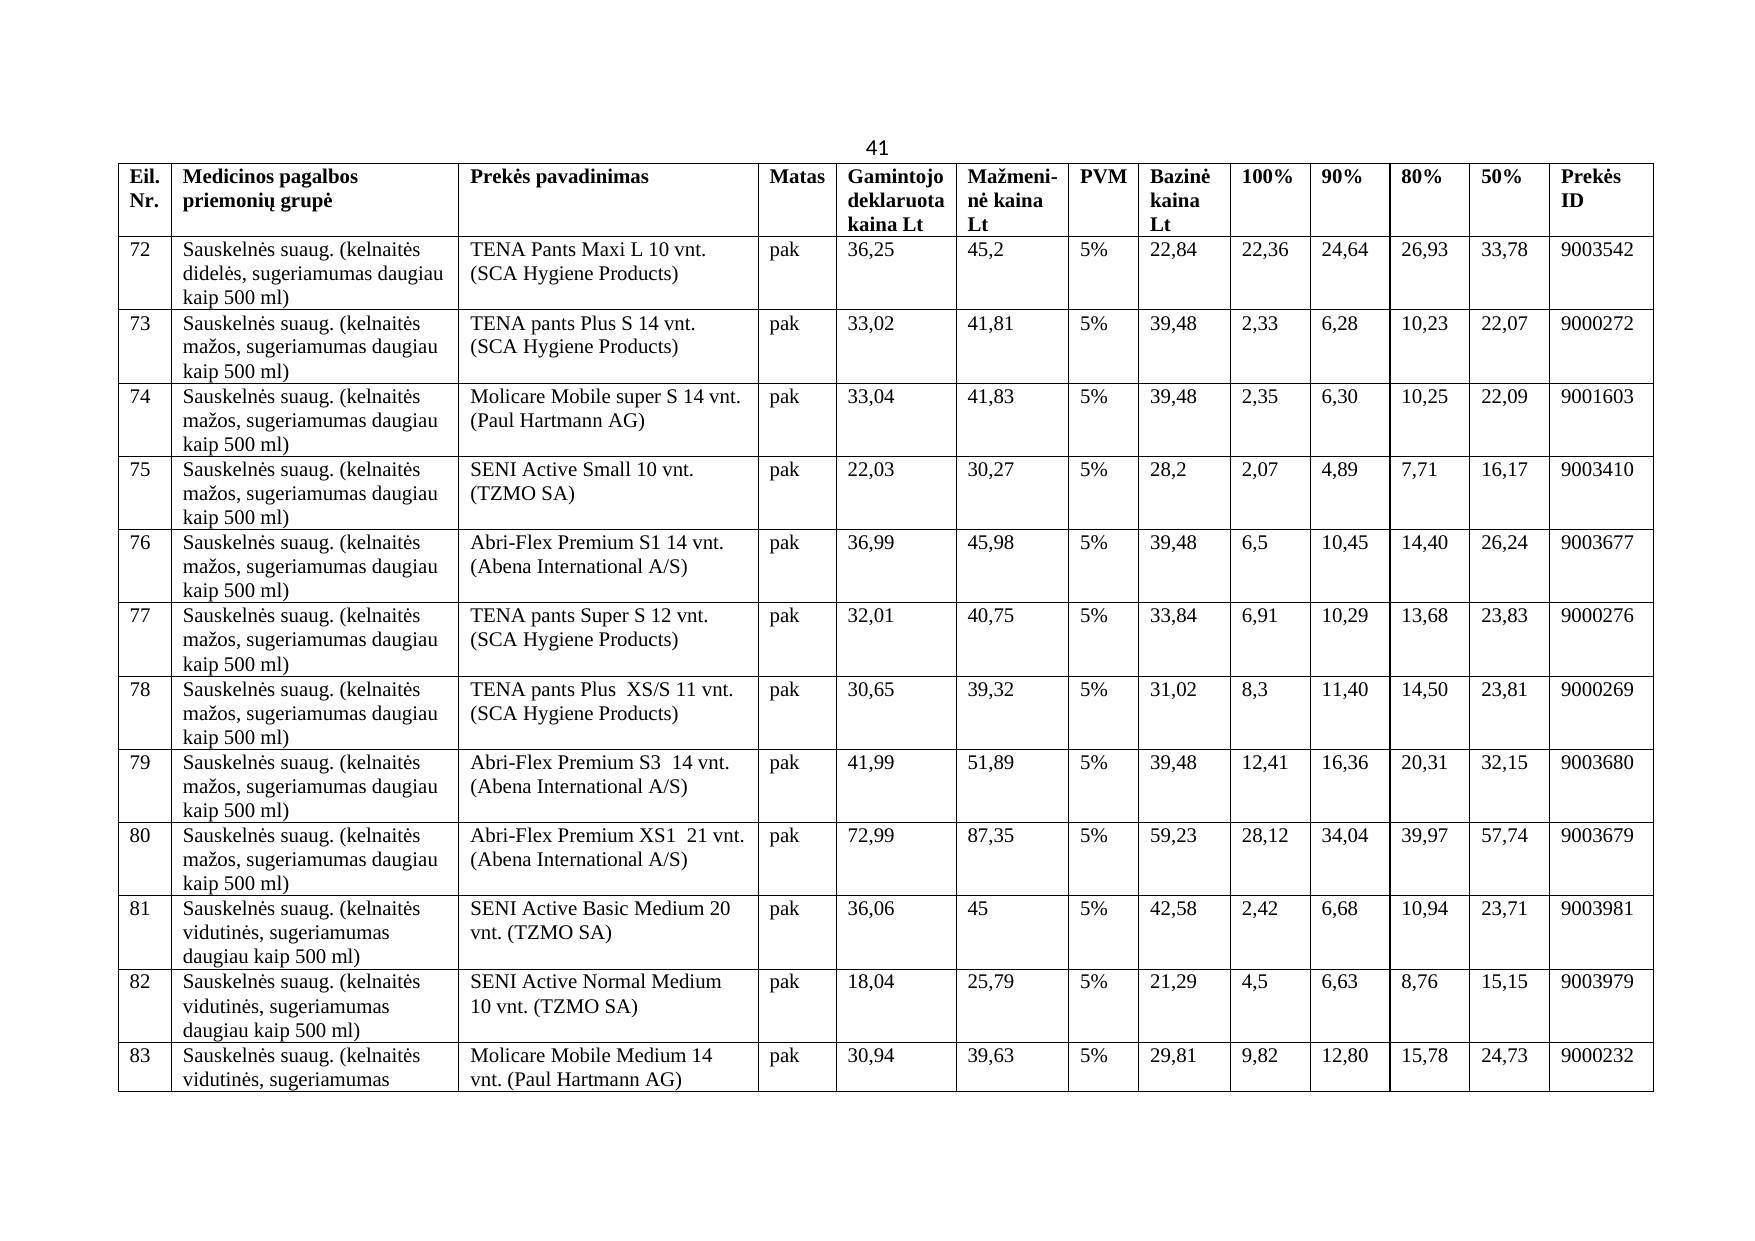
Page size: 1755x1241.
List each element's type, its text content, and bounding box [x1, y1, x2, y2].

table_header 50% [1470, 164, 1549, 236]
table_cell 12,80 [1311, 1043, 1389, 1091]
table_cell 33,84 [1139, 603, 1230, 676]
table_cell 42,58 [1139, 896, 1230, 968]
table_cell 24,64 [1311, 237, 1389, 309]
table_cell pak [759, 384, 836, 456]
table_cell 5% [1069, 970, 1138, 1042]
table_cell 8,76 [1391, 970, 1469, 1042]
table_cell 45 [957, 896, 1068, 968]
table_cell 39,48 [1139, 310, 1230, 383]
table_cell 36,99 [837, 530, 956, 602]
table_header Bazinė kaina Lt [1139, 164, 1230, 236]
table_cell 76 [119, 530, 171, 602]
table_cell 2,42 [1231, 896, 1310, 968]
table_cell 22,07 [1470, 310, 1549, 383]
table_header PVM [1069, 164, 1138, 236]
table_cell TENA pants Plus S 14 vnt. (SCA Hygiene Products) [459, 310, 758, 383]
table_cell 20,31 [1391, 750, 1469, 822]
table_cell Sauskelnės suaug. (kelnaitės mažos, sugeriamumas daugiau kaip 500 ml) [172, 457, 458, 529]
table_cell Sauskelnės suaug. (kelnaitės vidutinės, sugeriamumas daugiau kaip 500 ml) [172, 970, 458, 1042]
table_cell 9003680 [1550, 750, 1653, 822]
table_cell TENA pants Super S 12 vnt. (SCA Hygiene Products) [459, 603, 758, 676]
table_cell pak [759, 823, 836, 895]
table_cell Sauskelnės suaug. (kelnaitės mažos, sugeriamumas daugiau kaip 500 ml) [172, 603, 458, 676]
table_cell 39,63 [957, 1043, 1068, 1091]
table_cell 39,48 [1139, 530, 1230, 602]
table_cell 29,81 [1139, 1043, 1230, 1091]
table_header 90% [1311, 164, 1389, 236]
table_cell 5% [1069, 603, 1138, 676]
table_cell pak [759, 457, 836, 529]
table_cell 82 [119, 970, 171, 1042]
table_cell 79 [119, 750, 171, 822]
table_cell 5% [1069, 750, 1138, 822]
table_cell 80 [119, 823, 171, 895]
table_cell 40,75 [957, 603, 1068, 676]
table_cell 81 [119, 896, 171, 968]
table_cell 15,15 [1470, 970, 1549, 1042]
table_cell 87,35 [957, 823, 1068, 895]
table_cell Sauskelnės suaug. (kelnaitės mažos, sugeriamumas daugiau kaip 500 ml) [172, 530, 458, 602]
table_cell 74 [119, 384, 171, 456]
table_cell Sauskelnės suaug. (kelnaitės mažos, sugeriamumas daugiau kaip 500 ml) [172, 677, 458, 749]
table_cell 33,04 [837, 384, 956, 456]
table_header Medicinos pagalbos priemonių grupė [172, 164, 458, 236]
table_cell 26,24 [1470, 530, 1549, 602]
table_header Mažmeni-nė kaina Lt [957, 164, 1068, 236]
table_cell 72,99 [837, 823, 956, 895]
table_cell 9003542 [1550, 237, 1653, 309]
table_cell 9003677 [1550, 530, 1653, 602]
table_header Prekės pavadinimas [459, 164, 758, 236]
table_cell Sauskelnės suaug. (kelnaitės mažos, sugeriamumas daugiau kaip 500 ml) [172, 750, 458, 822]
table_cell 9000232 [1550, 1043, 1653, 1091]
table_cell SENI Active Normal Medium 10 vnt. (TZMO SA) [459, 970, 758, 1042]
table_cell 9001603 [1550, 384, 1653, 456]
table_cell 16,36 [1311, 750, 1389, 822]
table_cell 24,73 [1470, 1043, 1549, 1091]
table_cell 16,17 [1470, 457, 1549, 529]
table_cell 13,68 [1391, 603, 1469, 676]
table_cell pak [759, 970, 836, 1042]
table_cell pak [759, 677, 836, 749]
table_cell pak [759, 896, 836, 968]
table_cell 4,89 [1311, 457, 1389, 529]
table_cell 33,02 [837, 310, 956, 383]
table_cell 5% [1069, 384, 1138, 456]
table_cell 5% [1069, 310, 1138, 383]
table_cell 23,71 [1470, 896, 1549, 968]
table_cell 5% [1069, 677, 1138, 749]
table_header Matas [759, 164, 836, 236]
table_cell 6,5 [1231, 530, 1310, 602]
table_cell 32,01 [837, 603, 956, 676]
table_header 100% [1231, 164, 1310, 236]
table_cell Sauskelnės suaug. (kelnaitės vidutinės, sugeriamumas daugiau kaip 500 ml) [172, 896, 458, 968]
table_cell Sauskelnės suaug. (kelnaitės vidutinės, sugeriamumas [172, 1043, 458, 1091]
table_cell 2,33 [1231, 310, 1310, 383]
table_cell 5% [1069, 530, 1138, 602]
table_cell 2,07 [1231, 457, 1310, 529]
table_cell 9003410 [1550, 457, 1653, 529]
table_cell Abri-Flex Premium S3 14 vnt. (Abena International A/S) [459, 750, 758, 822]
table_cell 26,93 [1391, 237, 1469, 309]
table_cell 5% [1069, 896, 1138, 968]
table_cell 77 [119, 603, 171, 676]
table_cell 23,83 [1470, 603, 1549, 676]
table_cell 41,99 [837, 750, 956, 822]
table_cell 32,15 [1470, 750, 1549, 822]
table_cell 59,23 [1139, 823, 1230, 895]
table_cell 5% [1069, 823, 1138, 895]
table_cell SENI Active Basic Medium 20 vnt. (TZMO SA) [459, 896, 758, 968]
table_cell Abri-Flex Premium S1 14 vnt. (Abena International A/S) [459, 530, 758, 602]
table_cell Sauskelnės suaug. (kelnaitės mažos, sugeriamumas daugiau kaip 500 ml) [172, 823, 458, 895]
table_cell pak [759, 530, 836, 602]
table_cell 31,02 [1139, 677, 1230, 749]
table_cell 18,04 [837, 970, 956, 1042]
table_header Gamintojo deklaruota kaina Lt [837, 164, 956, 236]
table_cell 28,2 [1139, 457, 1230, 529]
table_cell pak [759, 310, 836, 383]
table_cell 9003981 [1550, 896, 1653, 968]
table_cell 36,25 [837, 237, 956, 309]
table_cell TENA Pants Maxi L 10 vnt. (SCA Hygiene Products) [459, 237, 758, 309]
table_cell 9,82 [1231, 1043, 1310, 1091]
table_cell 10,29 [1311, 603, 1389, 676]
table_cell 6,30 [1311, 384, 1389, 456]
table_cell 12,41 [1231, 750, 1310, 822]
table_cell 10,45 [1311, 530, 1389, 602]
table_cell 14,40 [1391, 530, 1469, 602]
table_cell pak [759, 237, 836, 309]
table_cell Molicare Mobile Medium 14 vnt. (Paul Hartmann AG) [459, 1043, 758, 1091]
table_cell 30,94 [837, 1043, 956, 1091]
table_header 80% [1391, 164, 1469, 236]
table_cell Molicare Mobile super S 14 vnt. (Paul Hartmann AG) [459, 384, 758, 456]
table_cell 10,23 [1391, 310, 1469, 383]
table_cell 8,3 [1231, 677, 1310, 749]
table_cell 5% [1069, 237, 1138, 309]
table_cell pak [759, 750, 836, 822]
table_cell 7,71 [1391, 457, 1469, 529]
table_cell Sauskelnės suaug. (kelnaitės mažos, sugeriamumas daugiau kaip 500 ml) [172, 384, 458, 456]
table_cell 23,81 [1470, 677, 1549, 749]
table_cell 6,68 [1311, 896, 1389, 968]
table_cell 22,84 [1139, 237, 1230, 309]
table_cell 6,91 [1231, 603, 1310, 676]
table_header Eil. Nr. [119, 164, 171, 236]
table_cell 41,83 [957, 384, 1068, 456]
table_cell 22,36 [1231, 237, 1310, 309]
table_cell 33,78 [1470, 237, 1549, 309]
table_cell 4,5 [1231, 970, 1310, 1042]
table_cell 36,06 [837, 896, 956, 968]
table_cell 75 [119, 457, 171, 529]
table_cell 22,09 [1470, 384, 1549, 456]
table_cell 22,03 [837, 457, 956, 529]
table_cell 6,28 [1311, 310, 1389, 383]
table_cell 9000269 [1550, 677, 1653, 749]
table_cell 41,81 [957, 310, 1068, 383]
table_cell 5% [1069, 1043, 1138, 1091]
table_cell 72 [119, 237, 171, 309]
table_cell 39,48 [1139, 750, 1230, 822]
table_cell 78 [119, 677, 171, 749]
table_cell 39,48 [1139, 384, 1230, 456]
table_cell 21,29 [1139, 970, 1230, 1042]
table_cell Abri-Flex Premium XS1 21 vnt. (Abena International A/S) [459, 823, 758, 895]
table_cell TENA pants Plus XS/S 11 vnt. (SCA Hygiene Products) [459, 677, 758, 749]
table_cell 5% [1069, 457, 1138, 529]
table_cell 15,78 [1391, 1043, 1469, 1091]
table_cell 51,89 [957, 750, 1068, 822]
table_cell 9003679 [1550, 823, 1653, 895]
table_cell 2,35 [1231, 384, 1310, 456]
table_cell Sauskelnės suaug. (kelnaitės mažos, sugeriamumas daugiau kaip 500 ml) [172, 310, 458, 383]
table_cell pak [759, 603, 836, 676]
table_cell 39,97 [1391, 823, 1469, 895]
table_cell 30,65 [837, 677, 956, 749]
table_cell Sauskelnės suaug. (kelnaitės didelės, sugeriamumas daugiau kaip 500 ml) [172, 237, 458, 309]
table_cell 25,79 [957, 970, 1068, 1042]
table_cell 10,94 [1391, 896, 1469, 968]
table_cell 39,32 [957, 677, 1068, 749]
table_cell 45,2 [957, 237, 1068, 309]
table_cell 6,63 [1311, 970, 1389, 1042]
table_cell 9003979 [1550, 970, 1653, 1042]
table_cell 9000276 [1550, 603, 1653, 676]
table_cell pak [759, 1043, 836, 1091]
table_header Prekės ID [1550, 164, 1653, 236]
table_cell SENI Active Small 10 vnt. (TZMO SA) [459, 457, 758, 529]
table_cell 10,25 [1391, 384, 1469, 456]
table_cell 14,50 [1391, 677, 1469, 749]
table_cell 28,12 [1231, 823, 1310, 895]
table_cell 34,04 [1311, 823, 1389, 895]
table_cell 9000272 [1550, 310, 1653, 383]
table_cell 45,98 [957, 530, 1068, 602]
table_cell 83 [119, 1043, 171, 1091]
table_cell 73 [119, 310, 171, 383]
table_cell 30,27 [957, 457, 1068, 529]
table_cell 57,74 [1470, 823, 1549, 895]
table_cell 11,40 [1311, 677, 1389, 749]
